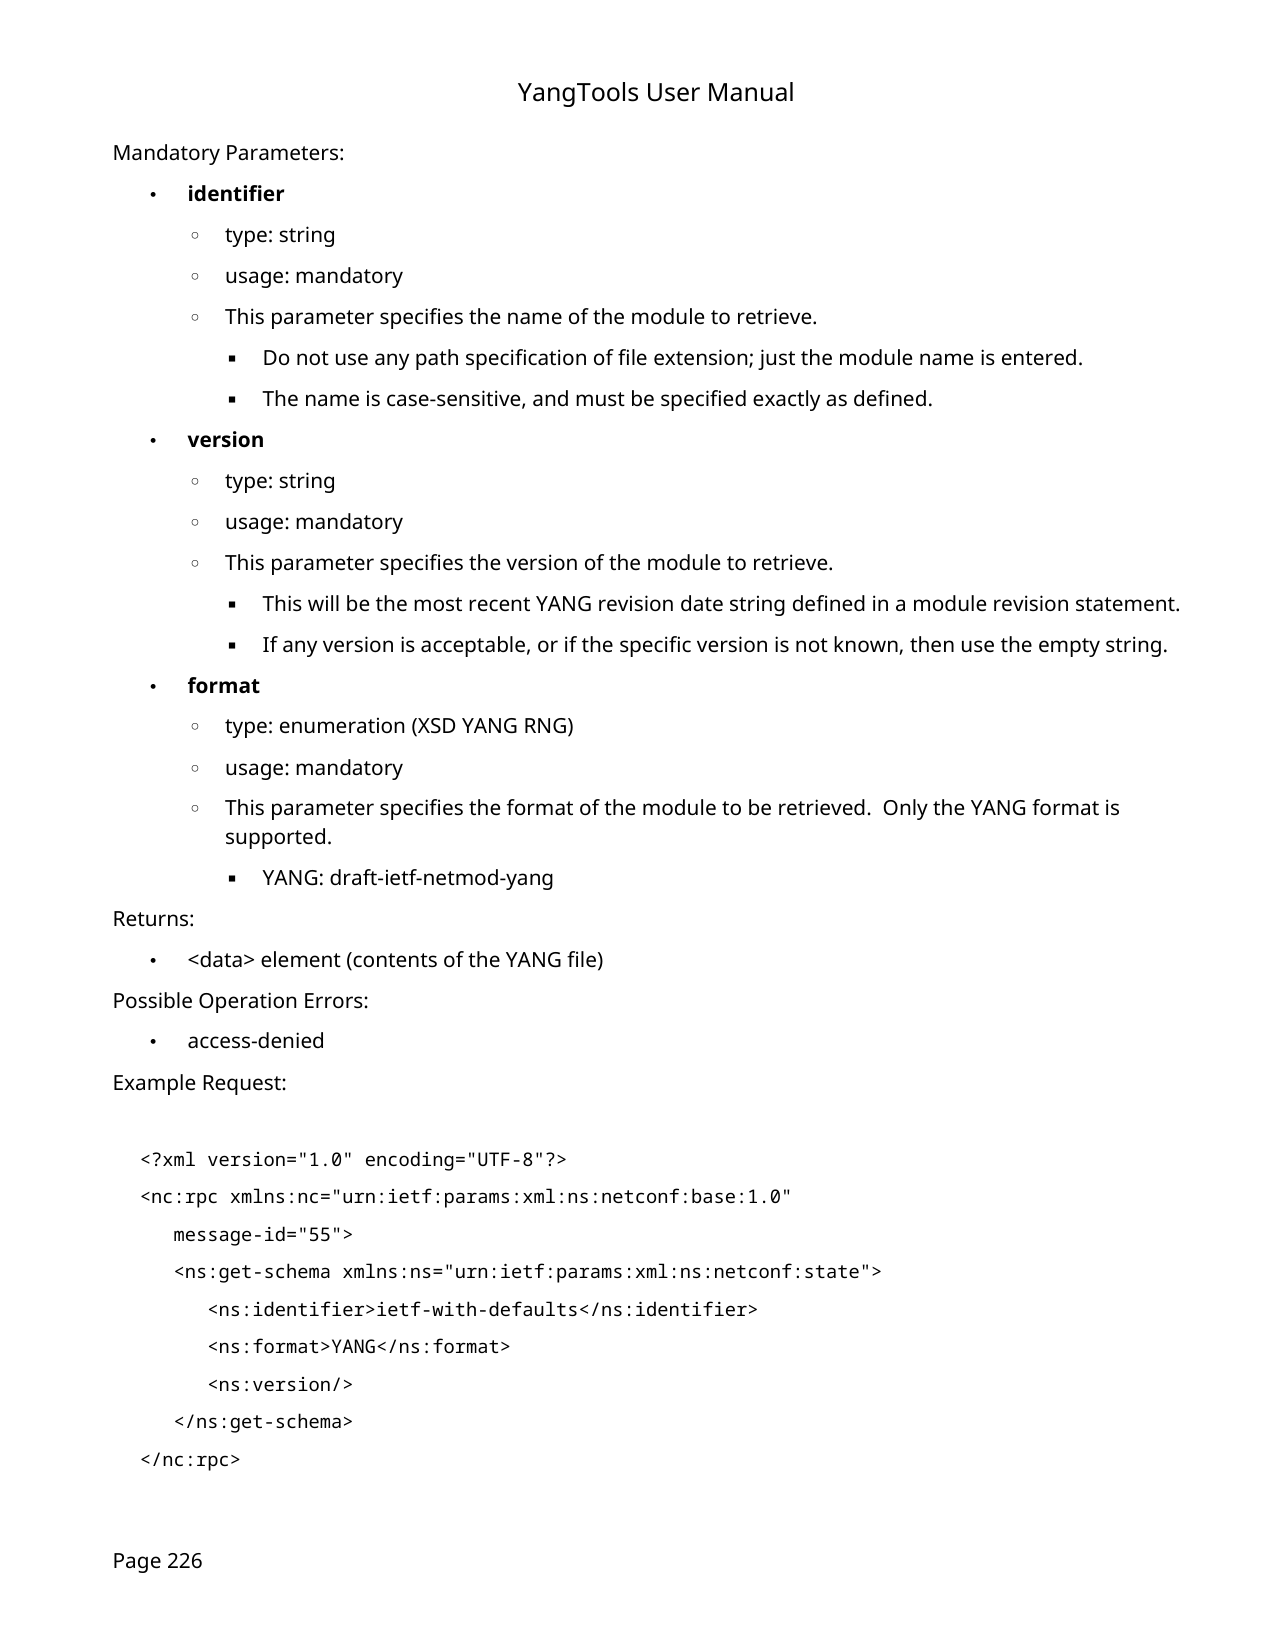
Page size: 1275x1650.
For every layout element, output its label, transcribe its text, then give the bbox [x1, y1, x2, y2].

list <data> element (contents of the YANG file) [150, 945, 1200, 973]
text <?xml version="1.0" encoding="UTF-8"?> [139, 1146, 1200, 1172]
list format [150, 671, 1200, 699]
text <nc:rpc xmlns:nc="urn:ietf:params:xml:ns:netconf:base:1.0" [139, 1183, 1200, 1209]
text <ns:get-schema xmlns:ns="urn:ietf:params:xml:ns:netconf:state"> [139, 1258, 1200, 1284]
text </nc:rpc> [139, 1446, 1200, 1472]
list This will be the most recent YANG revision date string defined in a module revision statement. [225, 589, 1200, 617]
text </ns:get-schema> [139, 1408, 1200, 1434]
list If any version is acceptable, or if the specific version is not known, then use the empty string. [225, 630, 1200, 658]
text Mandatory Parameters: [112, 138, 1200, 167]
list access-denied [150, 1027, 1200, 1055]
text <ns:identifier>ietf-with-defaults</ns:identifier> [139, 1296, 1200, 1322]
list The name is case-sensitive, and must be specified exactly as defined. [225, 384, 1200, 413]
list usage: mandatory [187, 261, 1200, 290]
list This parameter specifies the format of the module to be retrieved. Only the YANG format is supported. [187, 793, 1200, 850]
list version [150, 425, 1200, 453]
text Possible Operation Errors: [112, 986, 1200, 1014]
list usage: mandatory [187, 507, 1200, 535]
list Do not use any path specification of file extension; just the module name is entered. [225, 343, 1200, 372]
list usage: mandatory [187, 753, 1200, 781]
list type: enumeration (XSD YANG RNG) [187, 712, 1200, 740]
text <ns:version/> [139, 1371, 1200, 1397]
list identifier [150, 179, 1200, 208]
list This parameter specifies the name of the module to retrieve. [187, 302, 1200, 331]
list type: string [187, 220, 1200, 249]
text <ns:format>YANG</ns:format> [139, 1333, 1200, 1359]
list type: string [187, 466, 1200, 494]
text Returns: [112, 904, 1200, 932]
text Example Request: [112, 1068, 1200, 1096]
list This parameter specifies the version of the module to retrieve. [187, 548, 1200, 576]
list YANG: draft-ietf-netmod-yang [225, 863, 1200, 891]
text message-id="55"> [139, 1221, 1200, 1247]
